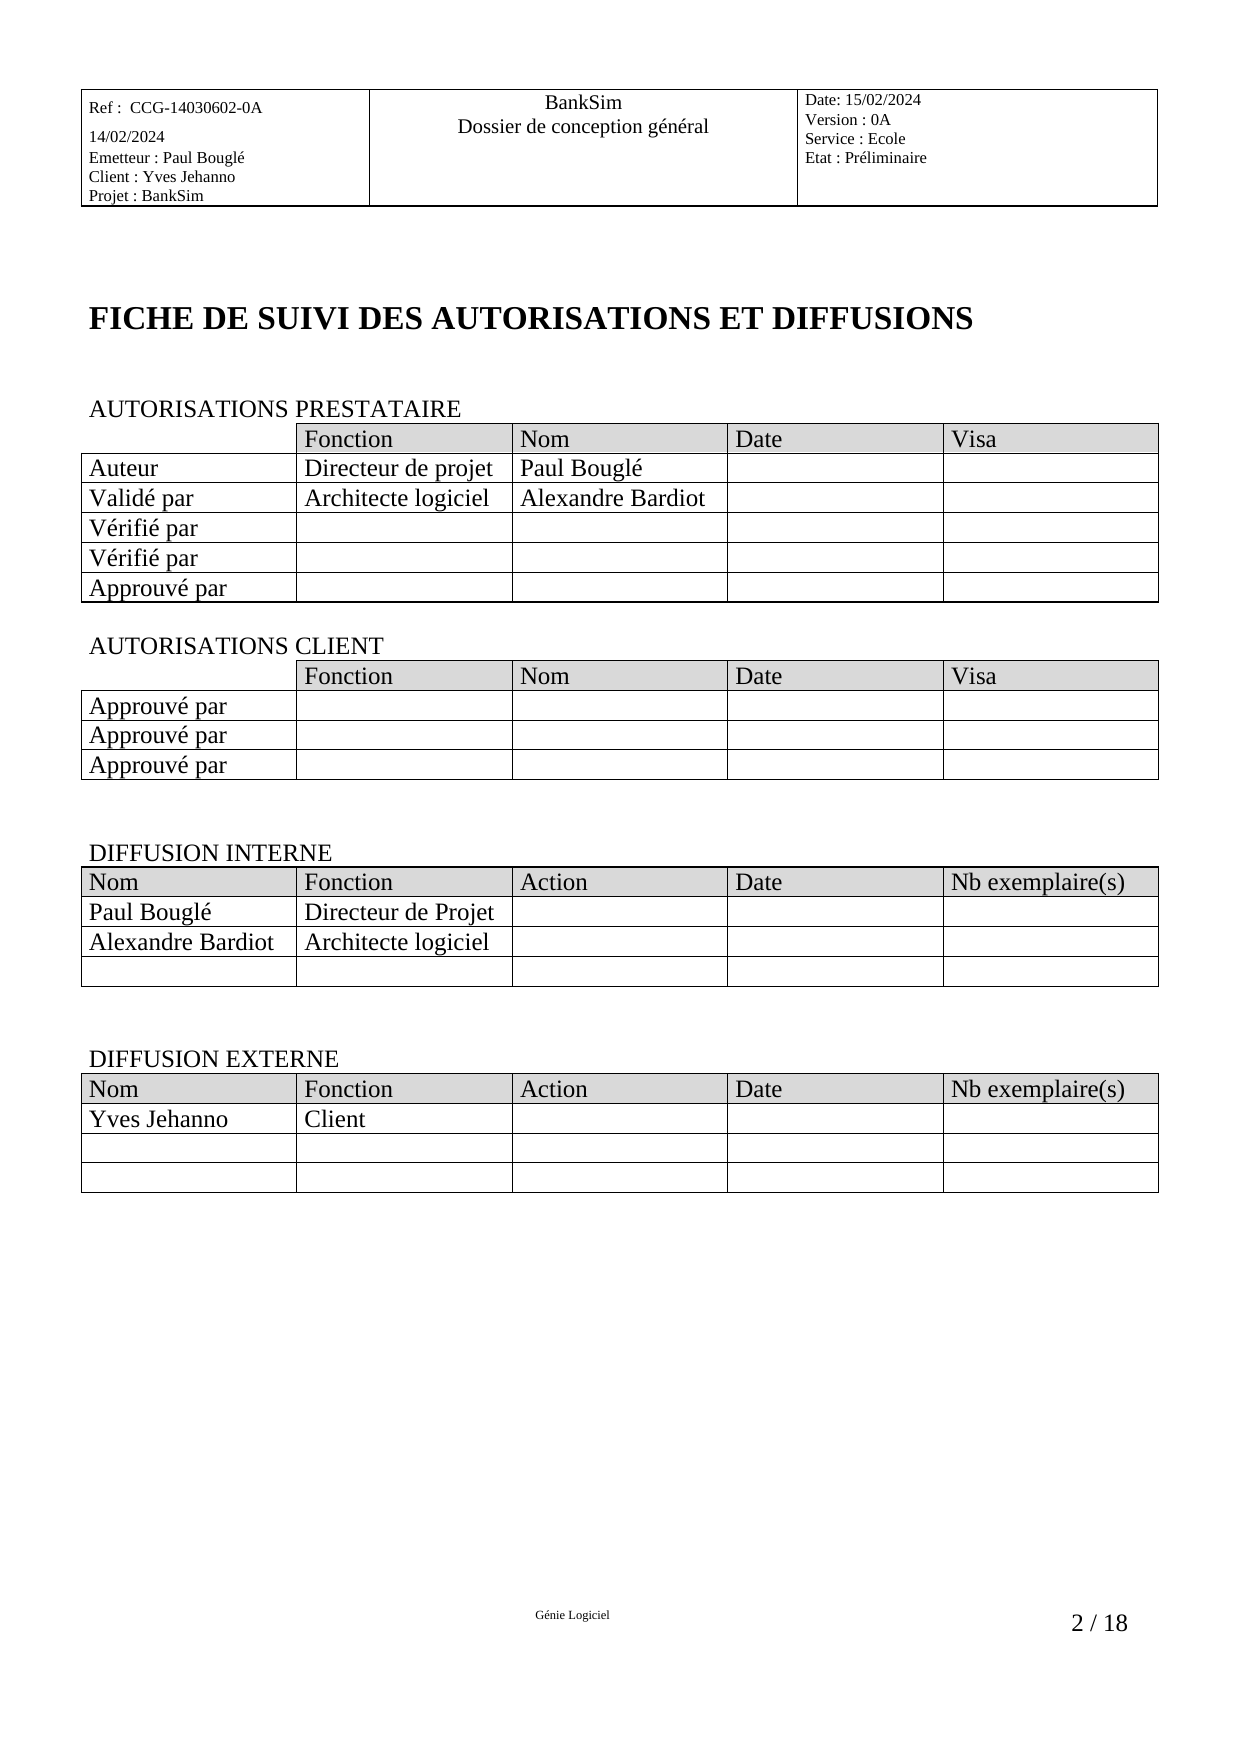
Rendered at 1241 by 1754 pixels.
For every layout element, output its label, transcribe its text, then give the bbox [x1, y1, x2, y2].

table_cell Approuvé par [82, 573, 296, 601]
table_cell Architecte logiciel [297, 927, 512, 956]
table_header Visa [944, 424, 1158, 452]
table_cell Validé par [82, 483, 296, 512]
table_cell [728, 543, 943, 572]
table_cell Auteur [82, 454, 296, 482]
table_header Date [728, 424, 943, 452]
table_cell [297, 573, 512, 601]
table_cell [944, 1134, 1158, 1162]
table_header Date [728, 1074, 943, 1103]
table_cell Yves Jehanno [82, 1104, 296, 1132]
table_cell Paul Bouglé [82, 897, 296, 926]
table_cell [728, 1134, 943, 1162]
table_header Fonction [297, 424, 512, 452]
table_cell [728, 454, 943, 482]
table_cell [944, 543, 1158, 572]
table_cell [297, 1163, 512, 1192]
table_header [81, 423, 296, 452]
table_cell Vérifié par [82, 543, 296, 572]
text AUTORISATIONS PRESTATAIRE [89, 394, 1152, 423]
table_header Nom [82, 868, 296, 896]
table_cell [297, 543, 512, 572]
table_cell [82, 1134, 296, 1162]
table_cell Alexandre Bardiot [82, 927, 296, 956]
table_cell Approuvé par [82, 691, 296, 719]
table_cell [728, 513, 943, 542]
table_header Nom [82, 1074, 296, 1103]
table_cell [297, 513, 512, 542]
table_cell [944, 483, 1158, 512]
table_header Action [513, 868, 727, 896]
table_cell [513, 513, 727, 542]
table_cell [728, 1163, 943, 1192]
table_cell [944, 750, 1158, 779]
table_cell [728, 927, 943, 956]
subtitle FICHE DE SUIVI DES AUTORISATIONS ET DIFFUSIONS [89, 298, 1152, 336]
table_cell Directeur de projet [297, 454, 512, 482]
table_cell [513, 1163, 727, 1192]
table_cell [297, 750, 512, 779]
table_cell [728, 573, 943, 601]
table_cell [728, 957, 943, 986]
table_header Fonction [297, 1074, 512, 1103]
table_cell [513, 1134, 727, 1162]
table_header [81, 660, 296, 690]
text DIFFUSION EXTERNE [89, 1044, 1152, 1073]
table_header Nb exemplaire(s) [944, 868, 1158, 896]
table_header Nom [513, 661, 727, 690]
table_cell [82, 957, 296, 986]
table_cell Approuvé par [82, 721, 296, 749]
table_cell [728, 721, 943, 749]
table_cell [944, 1104, 1158, 1132]
table_cell Approuvé par [82, 750, 296, 779]
table_cell [513, 897, 727, 926]
table_header Date [728, 661, 943, 690]
table_cell [944, 721, 1158, 749]
table_header Nom [513, 424, 727, 452]
table_cell [944, 513, 1158, 542]
table_cell Vérifié par [82, 513, 296, 542]
table_cell [944, 573, 1158, 601]
table_cell [728, 1104, 943, 1132]
table_cell [728, 897, 943, 926]
table_cell [728, 691, 943, 719]
table_cell [944, 454, 1158, 482]
table_cell Architecte logiciel [297, 483, 512, 512]
table_cell [513, 573, 727, 601]
table_cell [297, 691, 512, 719]
table_cell [82, 1163, 296, 1192]
table_cell [513, 543, 727, 572]
table_header Fonction [297, 868, 512, 896]
table_cell [728, 750, 943, 779]
text DIFFUSION INTERNE [89, 838, 1152, 866]
table_cell [944, 927, 1158, 956]
table_cell Paul Bouglé [513, 454, 727, 482]
table_header Visa [944, 661, 1158, 690]
table_cell Client [297, 1104, 512, 1132]
text AUTORISATIONS CLIENT [89, 631, 1152, 660]
table_header Action [513, 1074, 727, 1103]
table_header Date [728, 868, 943, 896]
table_cell [513, 691, 727, 719]
table_header Nb exemplaire(s) [944, 1074, 1158, 1103]
table_cell [944, 897, 1158, 926]
table_cell Directeur de Projet [297, 897, 512, 926]
table_cell [513, 927, 727, 956]
table_cell [297, 957, 512, 986]
table_cell [297, 1134, 512, 1162]
table_cell [513, 1104, 727, 1132]
table_cell [944, 1163, 1158, 1192]
table_cell [513, 957, 727, 986]
table_cell [944, 691, 1158, 719]
table_cell [944, 957, 1158, 986]
table_cell [513, 750, 727, 779]
table_cell [728, 483, 943, 512]
table_cell Alexandre Bardiot [513, 483, 727, 512]
table_cell [297, 721, 512, 749]
table_header Fonction [297, 661, 512, 690]
table_cell [513, 721, 727, 749]
